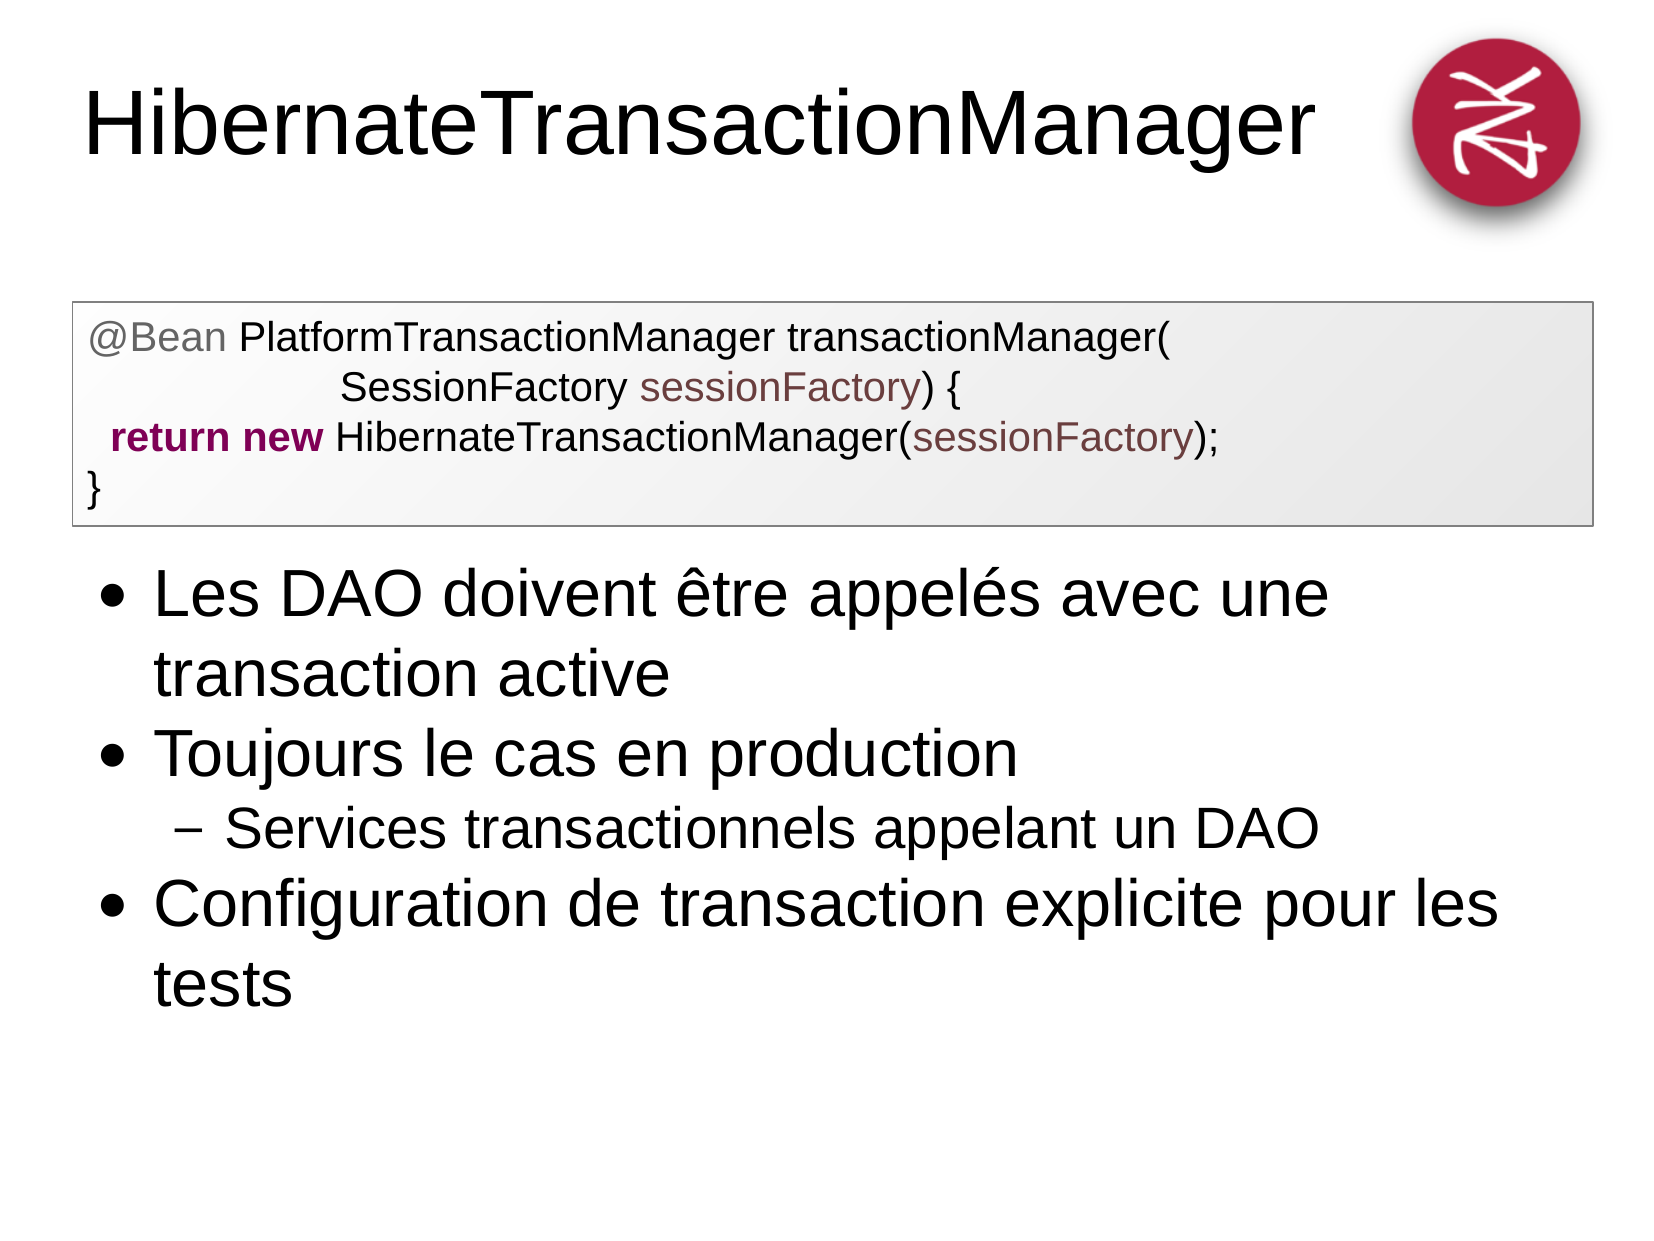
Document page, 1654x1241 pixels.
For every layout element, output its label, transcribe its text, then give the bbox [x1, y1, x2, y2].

text_box @Bean PlatformTransactionManager transactionManager( SessionFactory sessionFactory) { return new HibernateTransactionManager(sessionFactory); } [72, 301, 1594, 526]
text_box Les DAO doivent être appelés avec une transaction active Toujours le cas en production Services transactionnels appelant un DAO Configuration de transaction explicite pour les tests [82, 549, 1538, 1241]
picture [1374, 13, 1619, 258]
text_box HibernateTransactionManager [82, 13, 1571, 221]
